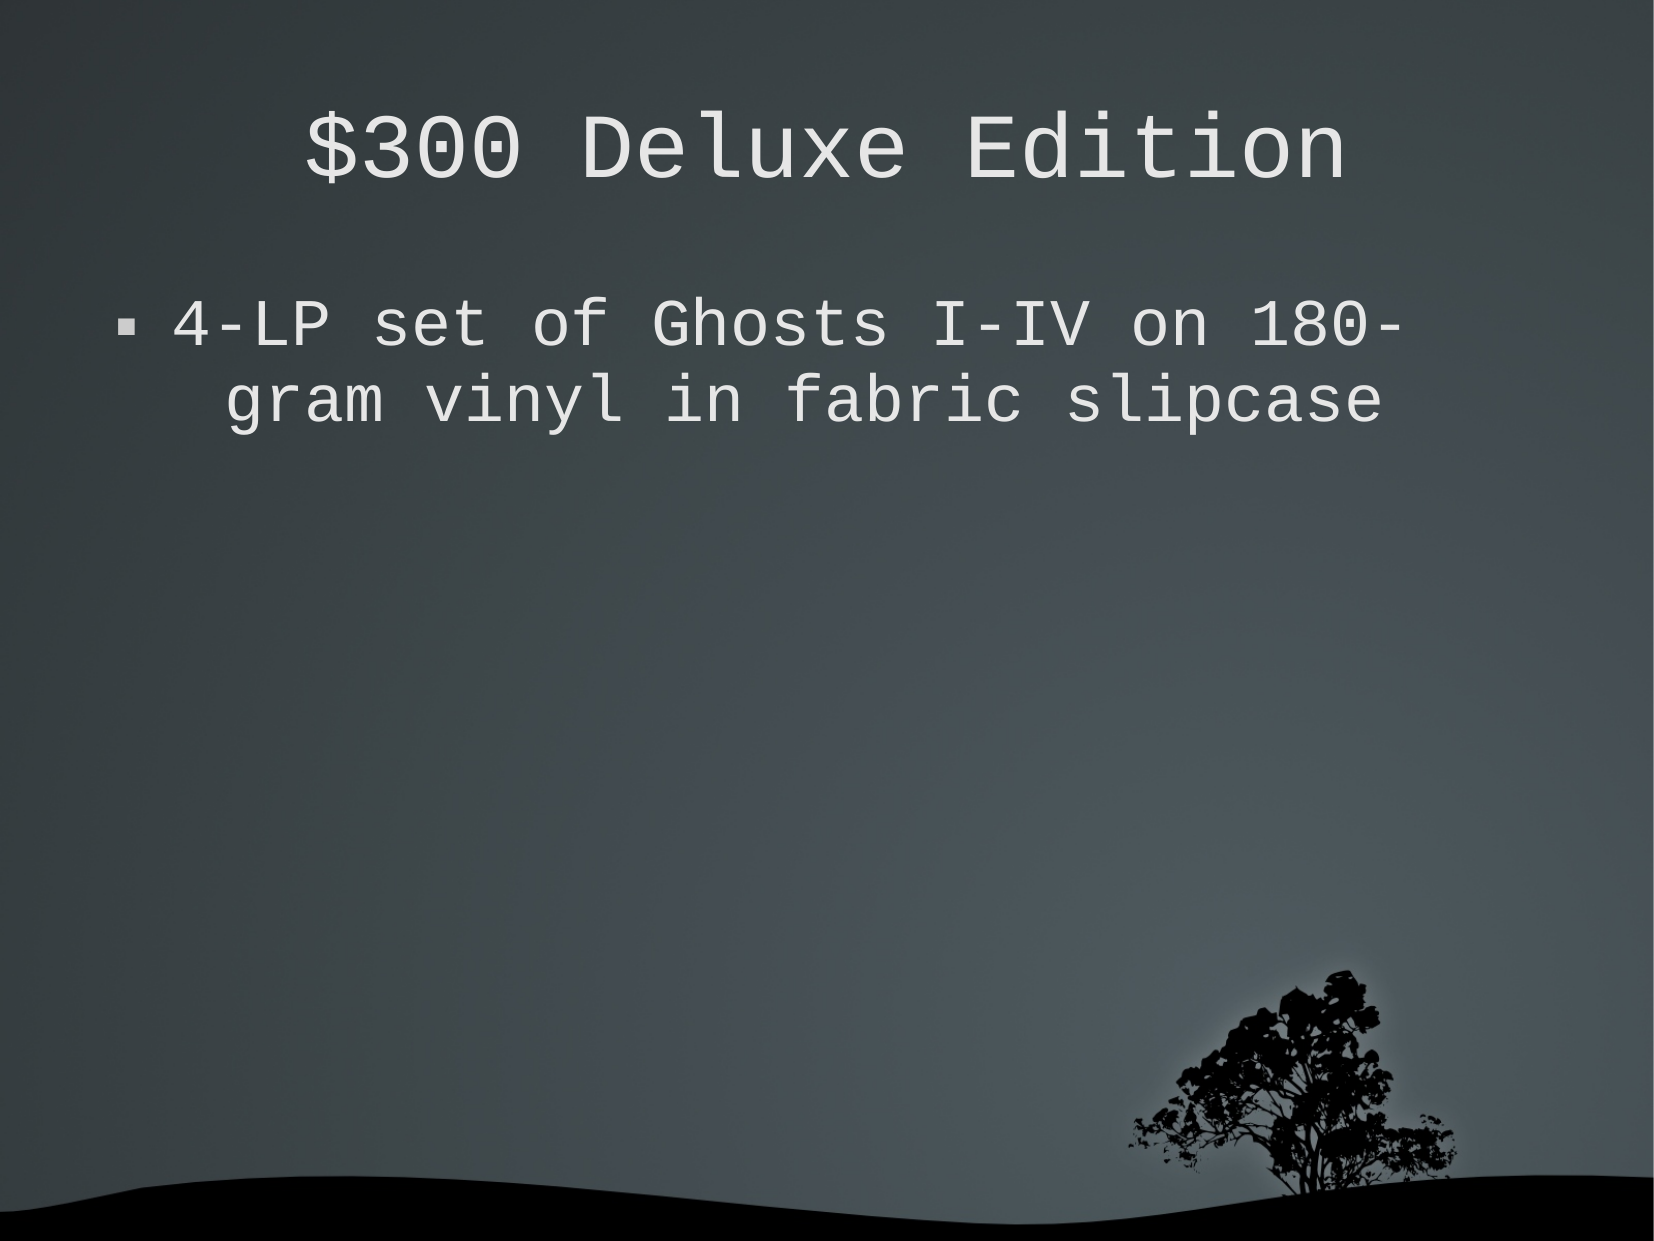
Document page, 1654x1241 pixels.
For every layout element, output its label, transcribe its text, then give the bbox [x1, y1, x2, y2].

title $300 Deluxe Edition [82, 56, 1571, 250]
picture [0, 0, 1654, 1241]
list 4-LP set of Ghosts I-IV on 180-gram vinyl in fabric slipcase [82, 290, 1571, 1094]
